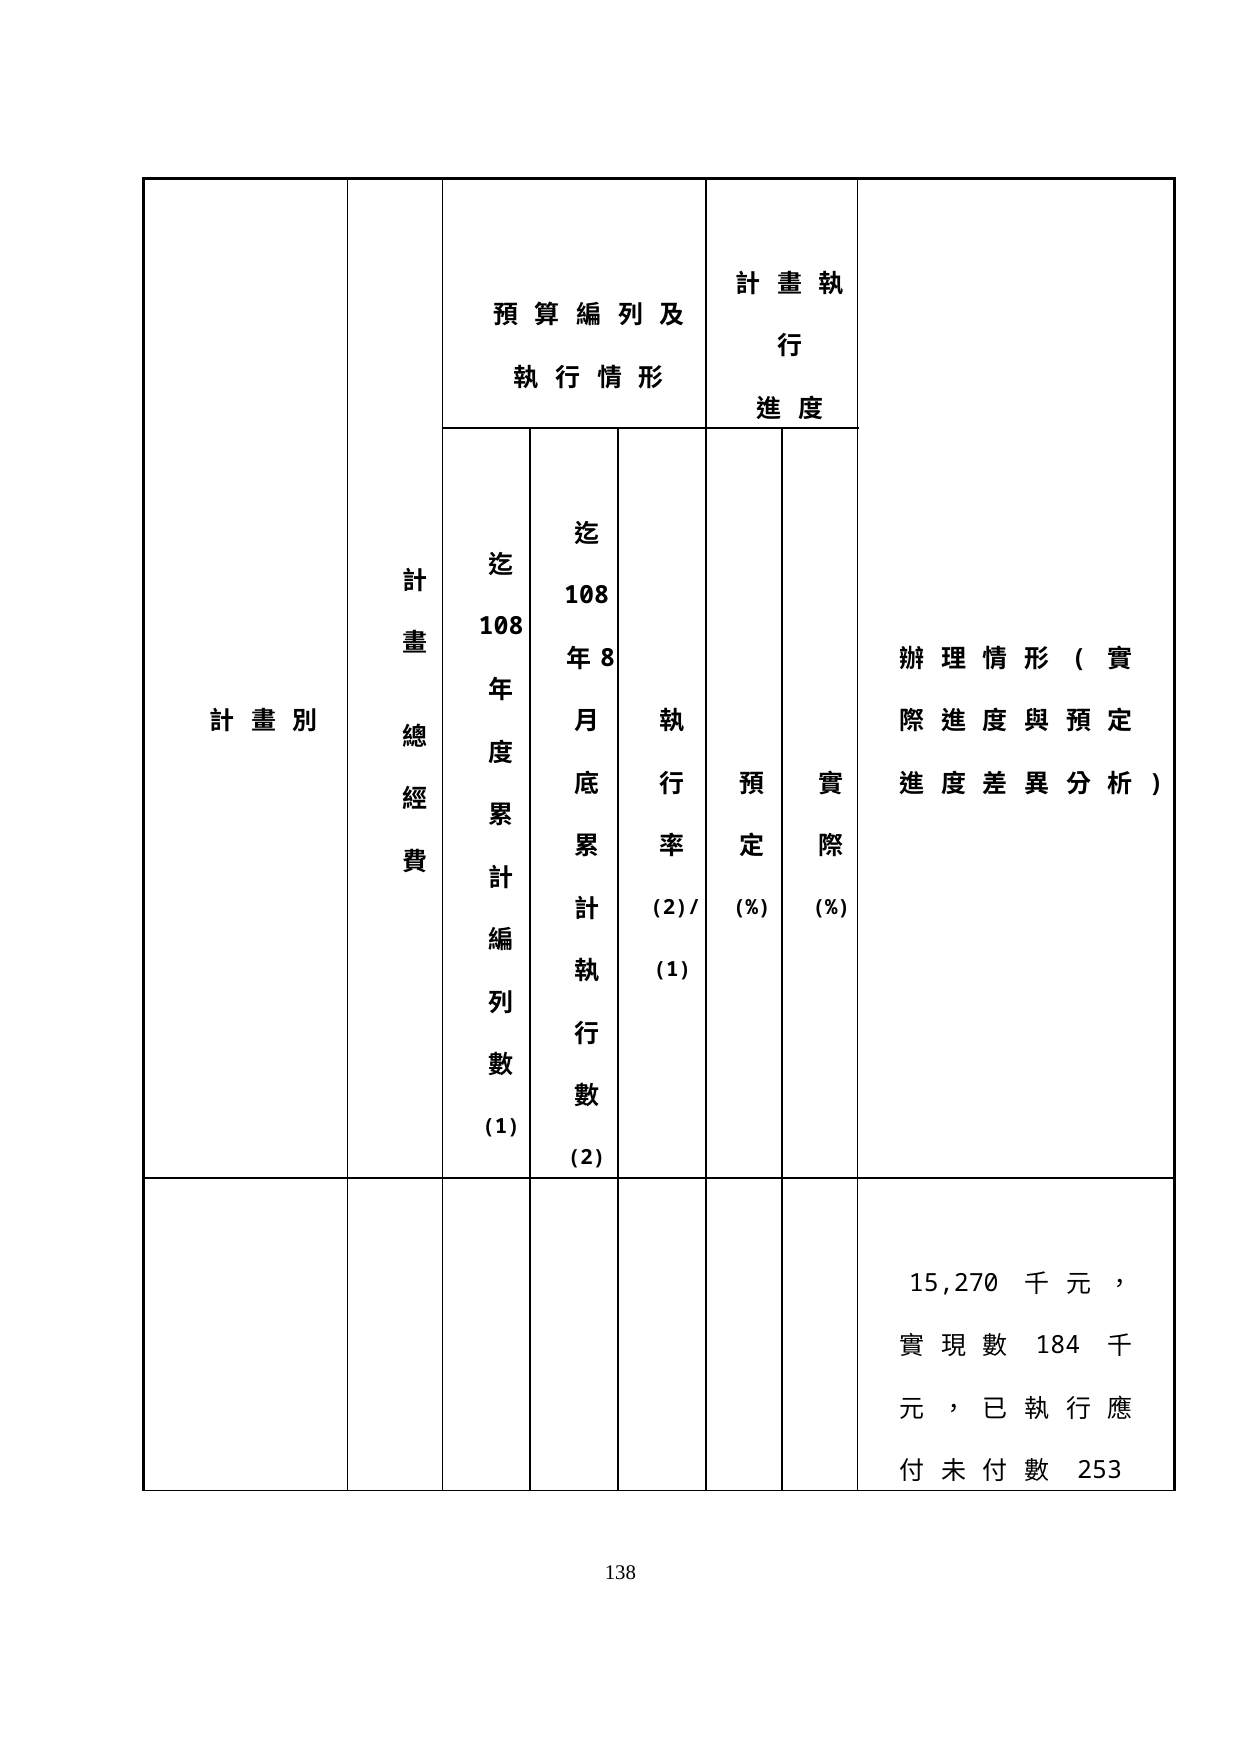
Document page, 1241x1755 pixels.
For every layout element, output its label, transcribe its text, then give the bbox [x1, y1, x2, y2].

table_cell 迄108年8月底累計執行數(2) [531, 429, 617, 1177]
table_cell [531, 1179, 617, 1490]
table_cell 執行率(2)/(1) [619, 429, 705, 1177]
table_cell [348, 1179, 442, 1490]
table_cell 迄108年度累計編列數(1) [443, 429, 529, 1177]
table_cell [443, 1179, 529, 1490]
table_cell [707, 1179, 781, 1490]
table_cell [145, 1179, 347, 1490]
table_cell [619, 1179, 705, 1490]
table_header 計畫別 [145, 180, 347, 1177]
table_cell 實際(%) [783, 429, 857, 1177]
table_header 辦理情形(實際進度與預定進度差異分析) [858, 180, 1173, 1177]
table_header 計畫 總經費 [348, 180, 442, 1177]
table_cell 15,270千元，實現數184千元，已執行應付未付數253 [858, 1179, 1173, 1490]
table_cell 預定(%) [707, 429, 781, 1177]
table_header 預算編列及執行情形 [443, 180, 705, 427]
table_cell [783, 1179, 857, 1490]
table_header 計畫執行 進度 [707, 180, 857, 427]
